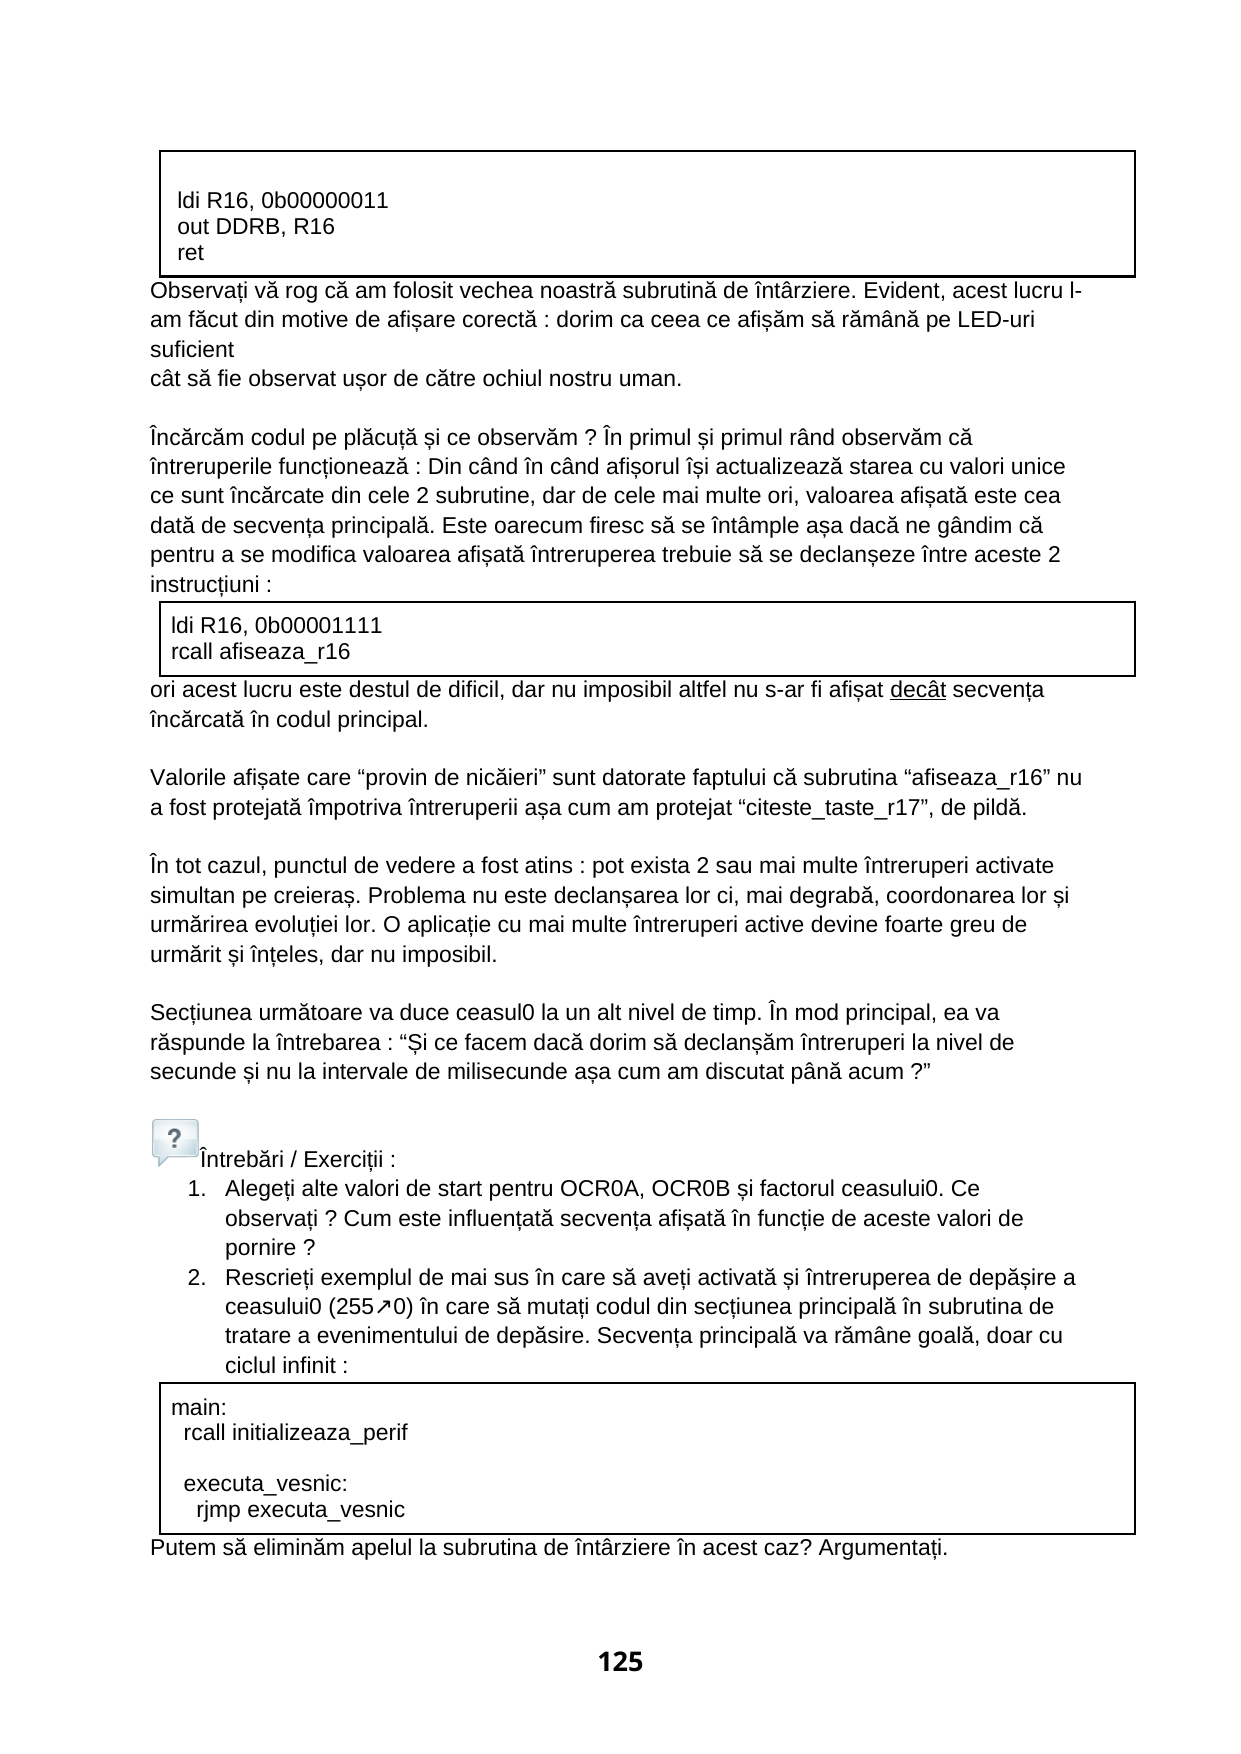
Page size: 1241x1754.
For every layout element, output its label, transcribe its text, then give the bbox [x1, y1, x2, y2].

text Încărcăm codul pe plăcuță și ce observăm ? În primul și primul rând observăm că întreruperile funcționează : Din când în când afișorul își actualizează starea cu valori unice ce sunt încărcate din cele 2 subrutine, dar de cele mai multe ori, valoarea afișată este cea dată de secvența principală. Este oarecum firesc să se întâmple așa dacă ne gândim că pentru a se modifica valoarea afișată întreruperea trebuie să se declanșeze între aceste 2 instrucțiuni : [150, 424, 1091, 597]
text Valorile afișate care “provin de nicăieri” sunt datorate faptului că subrutina “afiseaza_r16” nu a fost protejată împotriva întreruperii așa cum am protejat “citeste_taste_r17”, de pildă. [150, 765, 1091, 820]
picture [150, 1117, 200, 1168]
table_header ldi R16, 0b00000011 out DDRB, R16 ret [161, 152, 1134, 275]
table_header ldi R16, 0b00001111 rcall afiseaza_r16 [161, 603, 1134, 675]
text Observați vă rog că am folosit vechea noastră subrutină de întârziere. Evident, acest lucru l-am făcut din motive de afișare corectă : dorim ca ceea ce afișăm să rămână pe LED-uri suficient [150, 277, 1091, 362]
list Rescrieți exemplul de mai sus în care să aveți activată și întreruperea de depășire a ceasului0 (255↗0) în care să mutați codul din secțiunea principală în subrutina de tratare a evenimentului de depăsire. Secvența principală va rămâne goală, doar cu ciclul infinit : [187, 1264, 1091, 1378]
text cât să fie observat ușor de către ochiul nostru uman. [150, 366, 1091, 391]
table_header main: rcall initializeaza_perif executa_vesnic: rjmp executa_vesnic [161, 1384, 1134, 1533]
text Întrebări / Exerciții : [150, 1143, 1091, 1172]
text Secțiunea următoare va duce ceasul0 la un alt nivel de timp. În mod principal, ea va răspunde la întrebarea : “Și ce facem dacă dorim să declanșăm întreruperi la nivel de secunde și nu la intervale de milisecunde așa cum am discutat până acum ?” [150, 1000, 1091, 1084]
text În tot cazul, punctul de vedere a fost atins : pot exista 2 sau mai multe întreruperi activate simultan pe creieraș. Problema nu este declanșarea lor ci, mai degrabă, coordonarea lor și urmărirea evoluției lor. O aplicație cu mai multe întreruperi active devine foarte greu de urmărit și înțeles, dar nu imposibil. [150, 853, 1091, 967]
list Alegeți alte valori de start pentru OCR0A, OCR0B și factorul ceasului0. Ce observați ? Cum este influențată secvența afișată în funcție de aceste valori de pornire ? [187, 1176, 1091, 1261]
text Putem să eliminăm apelul la subrutina de întârziere în acest caz? Argumentați. [150, 1535, 1091, 1561]
text ori acest lucru este destul de dificil, dar nu imposibil altfel nu s-ar fi afișat decât secvența încărcată în codul principal. [150, 677, 1091, 732]
